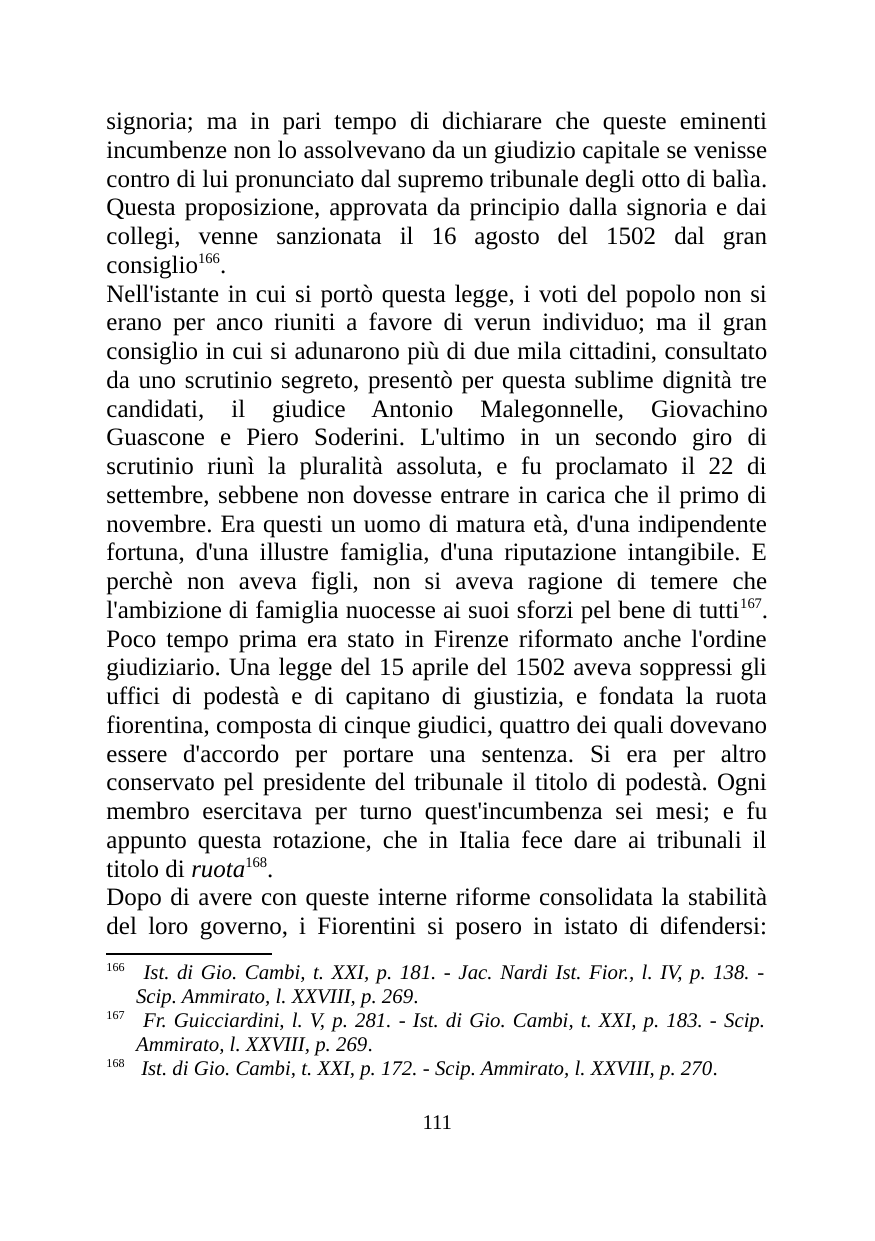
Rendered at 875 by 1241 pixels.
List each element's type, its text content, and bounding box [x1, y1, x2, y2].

text Dopo di avere con queste interne riforme consolidata la stabilità del loro governo, i Fiorentini si posero in istato di difendersi: [106, 882, 768, 940]
text Fr. Guicciardini, l. V, p. 281. - Ist. di Gio. Cambi, t. XXI, p. 183. - Scip. Ammirato, l. XXVIII, p. 269. [106, 1008, 768, 1056]
text Ist. di Gio. Cambi, t. XXI, p. 181. - Jac. Nardi Ist. Fior., l. IV, p. 138. - Scip. Ammirato, l. XXVIII, p. 269. [106, 960, 768, 1008]
text Ist. di Gio. Cambi, t. XXI, p. 172. - Scip. Ammirato, l. XXVIII, p. 270. [106, 1056, 768, 1080]
text signoria; ma in pari tempo di dichiarare che queste eminenti incumbenze non lo assolvevano da un giudizio capitale se venisse contro di lui pronunciato dal supremo tribunale degli otto di balìa. Questa proposizione, approvata da principio dalla signoria e dai collegi, venne sanzionata il 16 agosto del 1502 dal gran consiglio. [106, 106, 768, 279]
text Nell'istante in cui si portò questa legge, i voti del popolo non si erano per anco riuniti a favore di verun individuo; ma il gran consiglio in cui si adunarono più di due mila cittadini, consultato da uno scrutinio segreto, presentò per questa sublime dignità tre candidati, il giudice Antonio Malegonnelle, Giovachino Guascone e Piero Soderini. L'ultimo in un secondo giro di scrutinio riunì la pluralità assoluta, e fu proclamato il 22 di settembre, sebbene non dovesse entrare in carica che il primo di novembre. Era questi un uomo di matura età, d'una indipendente fortuna, d'una illustre famiglia, d'una riputazione intangibile. E perchè non aveva figli, non si aveva ragione di temere che l'ambizione di famiglia nuocesse ai suoi sforzi pel bene di tutti. Poco tempo prima era stato in Firenze riformato anche l'ordine giudiziario. Una legge del 15 aprile del 1502 aveva soppressi gli uffici di podestà e di capitano di giustizia, e fondata la ruota fiorentina, composta di cinque giudici, quattro dei quali dovevano essere d'accordo per portare una sentenza. Si era per altro conservato pel presidente del tribunale il titolo di podestà. Ogni membro esercitava per turno quest'incumbenza sei mesi; e fu appunto questa rotazione, che in Italia fece dare ai tribunali il titolo di ruota. [106, 279, 768, 882]
